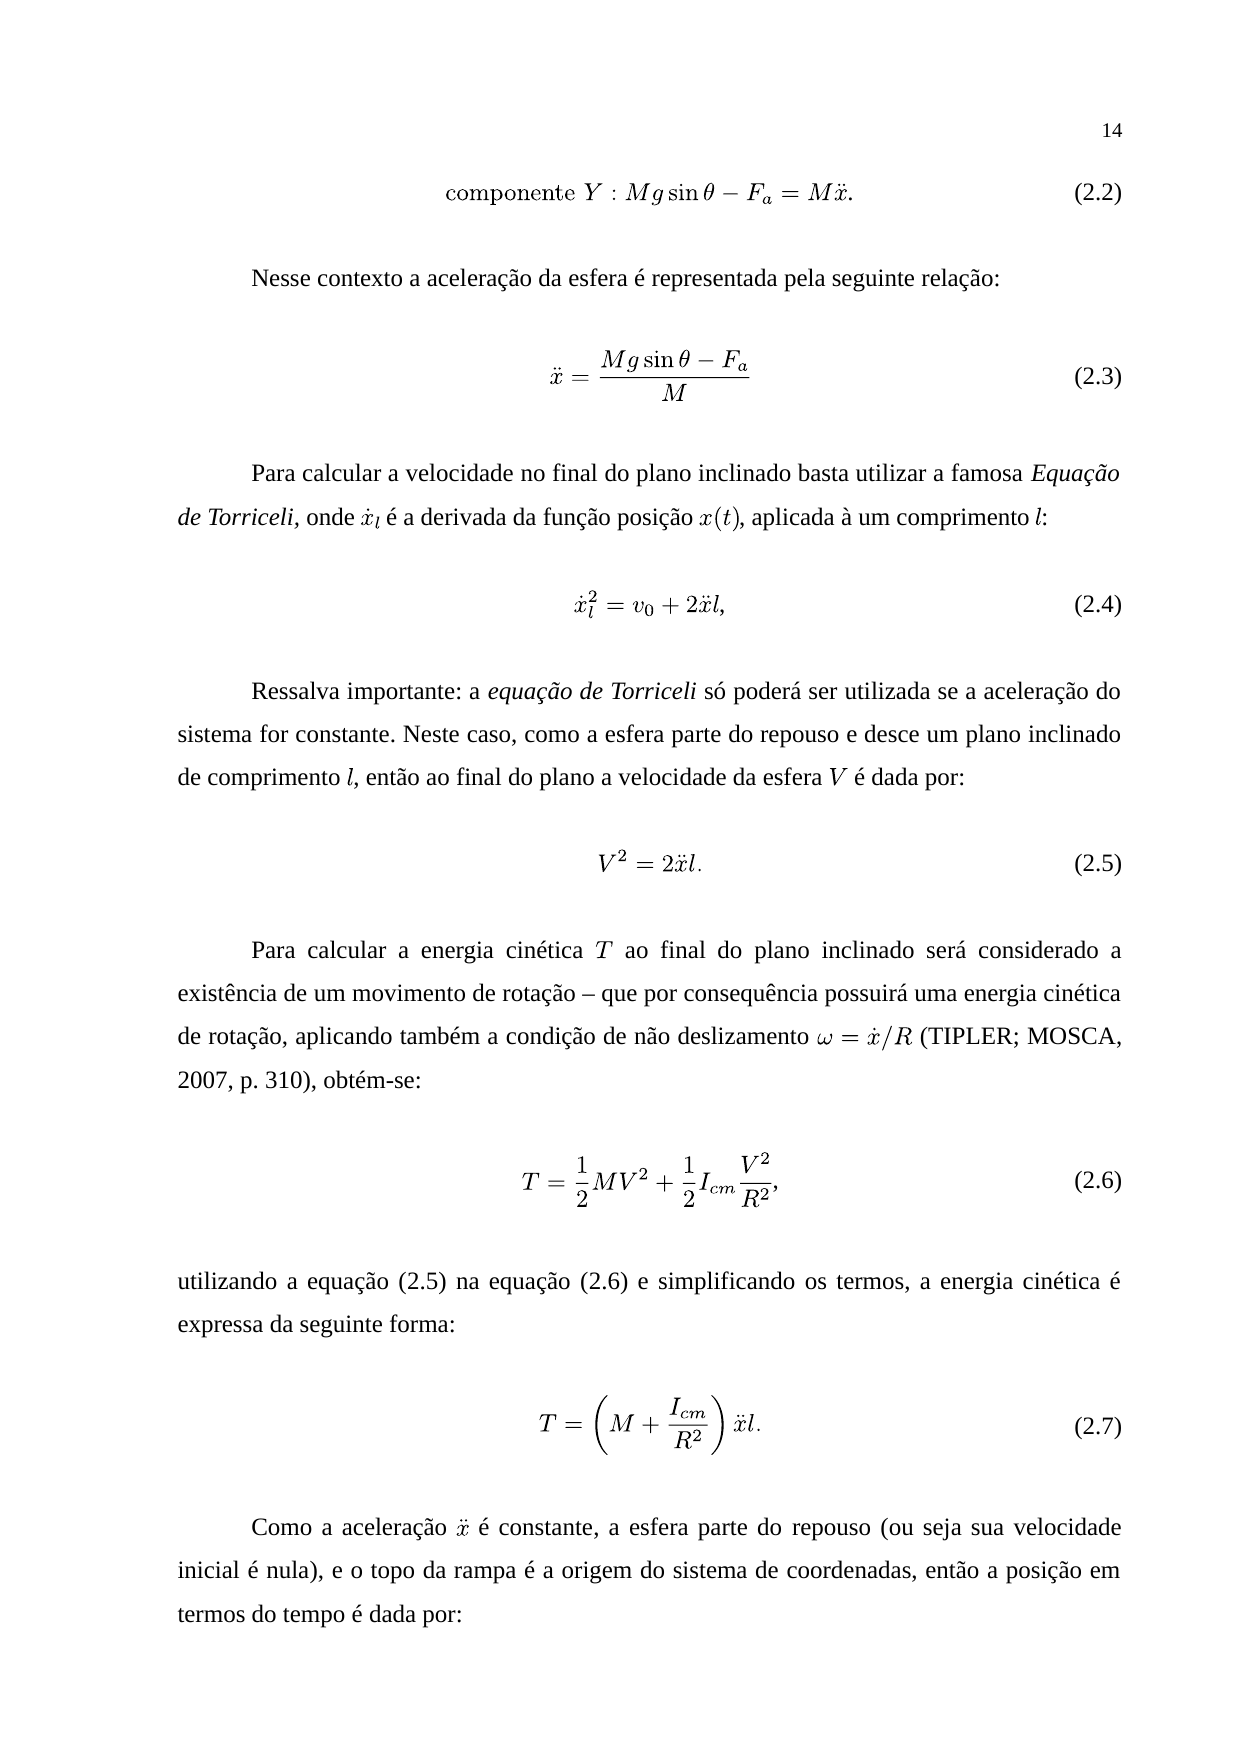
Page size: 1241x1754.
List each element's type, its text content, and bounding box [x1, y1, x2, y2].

text (2.7) [713, 1395, 1122, 1455]
text , (2.6) [177, 1151, 1122, 1208]
text (2.5) [177, 848, 1122, 877]
text utilizando a equação (2.5) na equação (2.6) e simplificando os termos, a energia cinética é expressa da seguinte forma: [177, 1266, 1122, 1338]
text (2.3) [684, 349, 1122, 401]
text Como a aceleração é constante, a esfera parte do repouso (ou seja sua velocidade inicial é nula), e o topo da rampa é a origem do sistema de coordenadas, então a posição em termos do tempo é dada por: [177, 1512, 1122, 1627]
text [177, 1395, 605, 1455]
text Para calcular a energia cinética ao final do plano inclinado será considerado a existência de um movimento de rotação – que por consequência possuirá uma energia cinética de rotação, aplicando também a condição de não deslizamento (TIPLER; MOSCA, 2007, p. 310), obtém-se: [177, 935, 1122, 1094]
text Nesse contexto a aceleração da esfera é representada pela seguinte relação: [177, 263, 1122, 292]
text , (2.4) [177, 589, 1122, 618]
text Ressalva importante: a equação de Torriceli só poderá ser utilizada se a aceleração do sistema for constante. Neste caso, como a esfera parte do repouso e desce um plano inclinado de comprimento , então ao final do plano a velocidade da esfera é dada por: [177, 676, 1122, 791]
text . (2.2) [177, 177, 1122, 206]
text [177, 349, 685, 401]
text Para calcular a velocidade no final do plano inclinado basta utilizar a famosa Equação de Torriceli, onde é a derivada da função posição , aplicada à um comprimento : [177, 458, 1122, 531]
